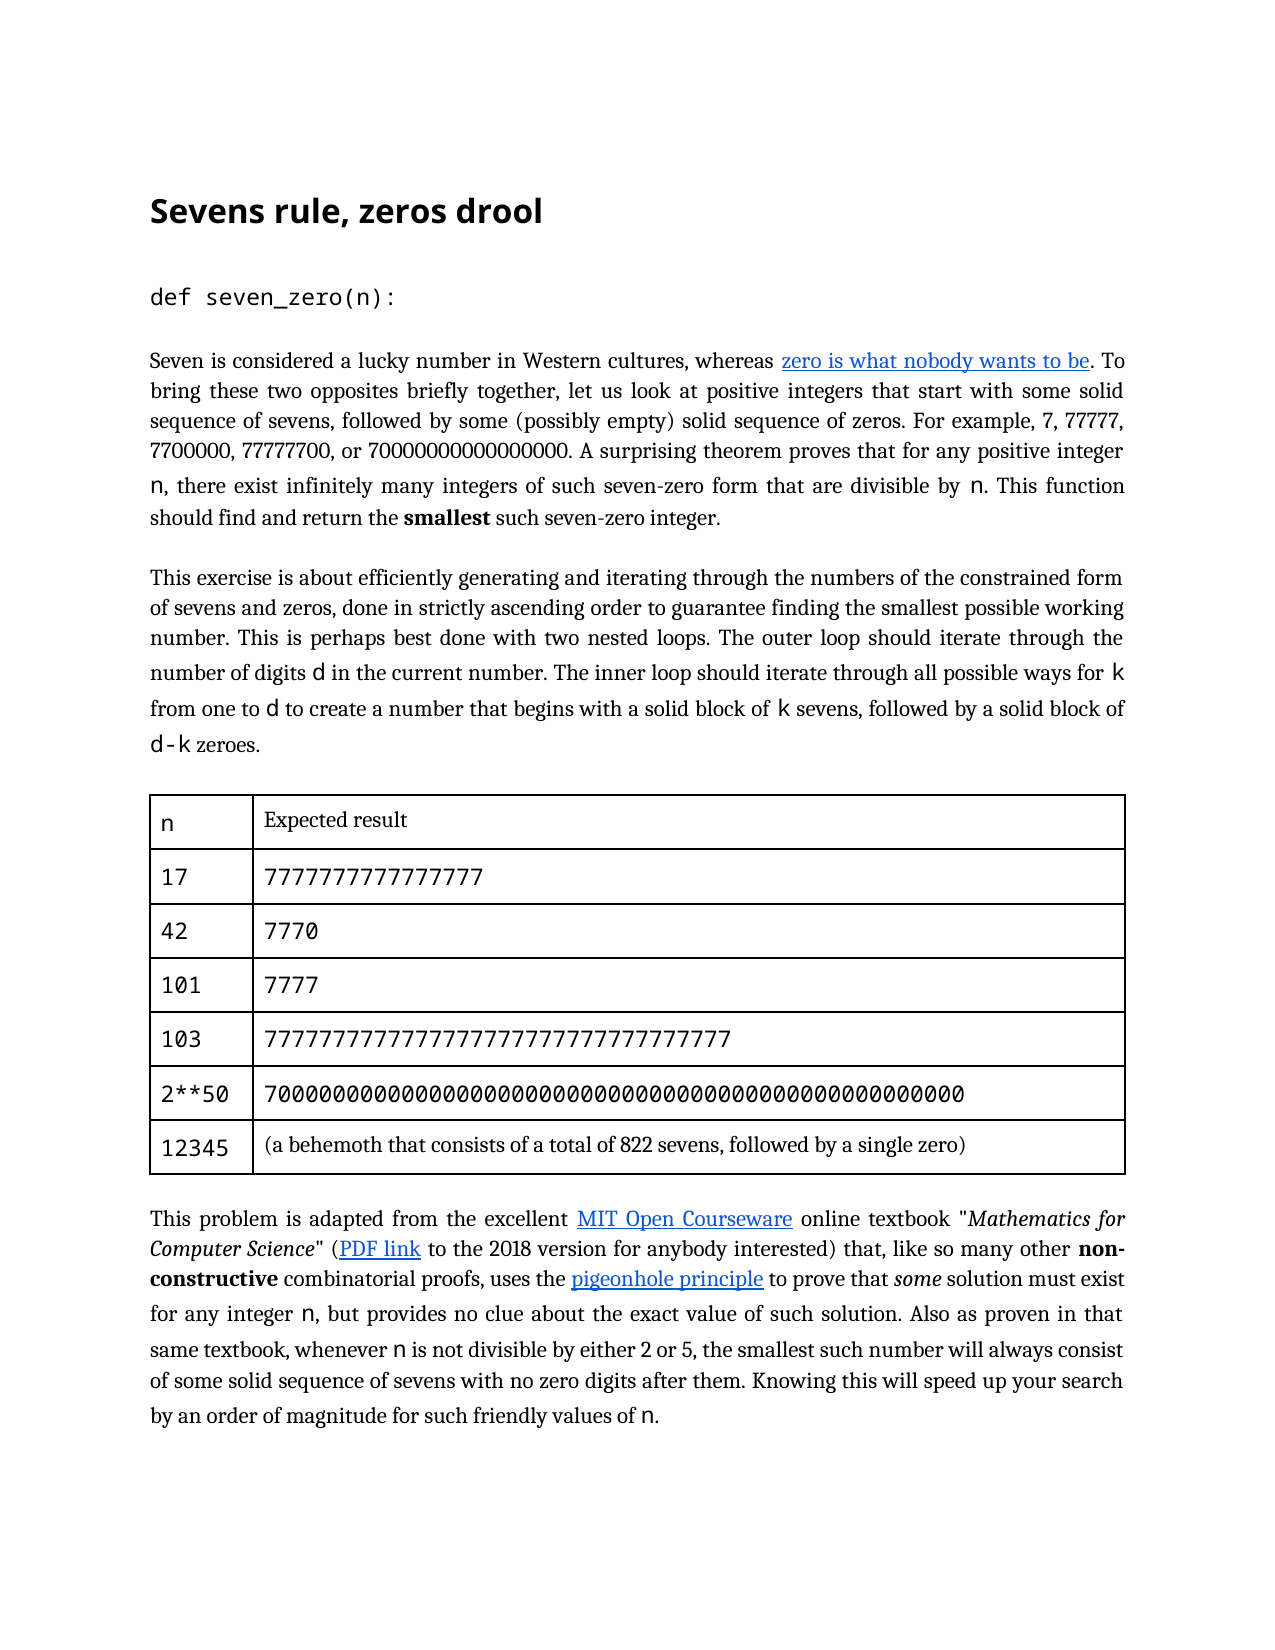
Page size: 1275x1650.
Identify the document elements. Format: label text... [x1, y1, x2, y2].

text This exercise is about efficiently generating and iterating through the numbers of the constrained form of sevens and zeros, done in strictly ascending order to guarantee finding the smallest possible working number. This is perhaps best done with two nested loops. The outer loop should iterate through the number of digits d in the current number. The inner loop should iterate through all possible ways for k from one to d to create a number that begins with a solid block of k sevens, followed by a solid block of d-k zeroes. [150, 565, 1125, 759]
table_cell (a behemoth that consists of a total of 822 sevens, followed by a single zero) [254, 1121, 1124, 1173]
table_cell 12345 [151, 1121, 252, 1173]
table_cell 7777 [254, 959, 1124, 1011]
table_header Expected result [254, 796, 1124, 848]
table_cell 17 [151, 850, 252, 902]
table_cell 42 [151, 905, 252, 957]
table_cell 7777777777777777 [254, 850, 1124, 902]
text Seven is considered a lucky number in Western cultures, whereas zero is what nobody wants to be. To bring these two opposites briefly together, let us look at positive integers that start with some solid sequence of sevens, followed by some (possibly empty) solid sequence of zeros. For example, 7, 77777, 7700000, 77777700, or 70000000000000000. A surprising theorem proves that for any positive integer n, there exist infinitely many integers of such seven-zero form that are divisible by n. This function should find and return the smallest such seven-zero integer. [150, 347, 1125, 531]
table_cell 101 [151, 959, 252, 1011]
table_cell 7770 [254, 905, 1124, 957]
table_cell 103 [151, 1013, 252, 1065]
text def seven_zero(n): [150, 281, 1125, 313]
table_cell 700000000000000000000000000000000000000000000000000 [254, 1067, 1124, 1119]
table_cell 7777777777777777777777777777777777 [254, 1013, 1124, 1065]
table_cell 2**50 [151, 1067, 252, 1119]
subtitle Sevens rule, zeros drool [150, 187, 1125, 233]
text This problem is adapted from the excellent MIT Open Courseware online textbook "Mathematics for Computer Science" (PDF link to the 2018 version for anybody interested) that, like so many other non-constructive combinatorial proofs, uses the pigeonhole principle to prove that some solution must exist for any integer n, but provides no clue about the exact value of such solution. Also as proven in that same textbook, whenever n is not divisible by either 2 or 5, the smallest such number will always consist of some solid sequence of sevens with no zero digits after them. Knowing this will speed up your search by an order of magnitude for such friendly values of n. [150, 1206, 1125, 1430]
table_header n [151, 796, 252, 848]
